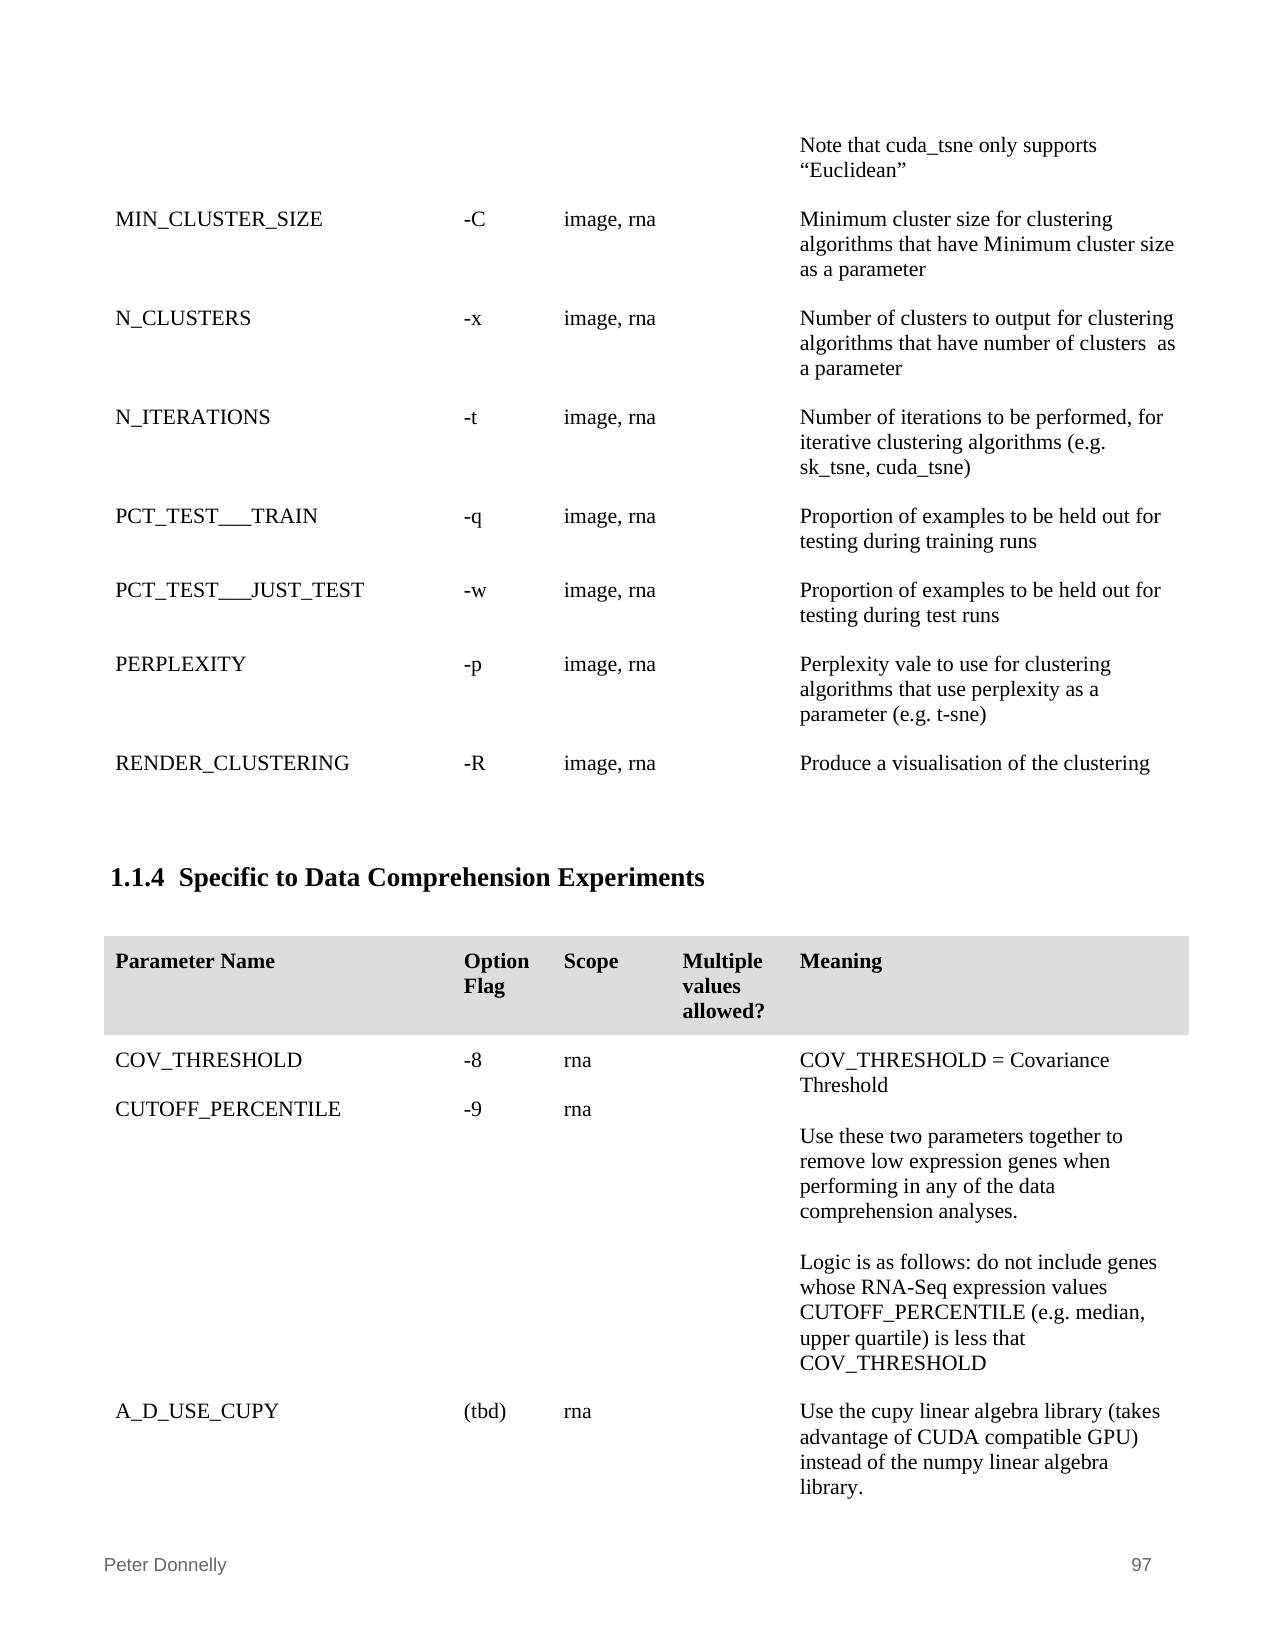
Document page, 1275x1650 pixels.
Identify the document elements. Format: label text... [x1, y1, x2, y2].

table_cell rna [552, 1035, 671, 1084]
table_cell [671, 293, 788, 392]
table_cell Proportion of examples to be held out for testing during training runs [788, 491, 1189, 565]
table_cell image, rna [552, 293, 671, 392]
table_cell Use the cupy linear algebra library (takes advantage of CUDA compatible GPU) instead of the numpy linear algebra library. [788, 1387, 1189, 1536]
table_cell image, rna [552, 738, 671, 787]
table_cell -R [452, 738, 552, 787]
table_cell COV_THRESHOLD [104, 1035, 452, 1084]
table_cell image, rna [552, 639, 671, 738]
table_cell [671, 639, 788, 738]
table_cell PCT_TEST___JUST_TEST [104, 565, 452, 639]
table_cell Number of iterations to be performed, for iterative clustering algorithms (e.g. sk_tsne, cuda_tsne) [788, 392, 1189, 491]
table_cell A_D_USE_CUPY [104, 1387, 452, 1536]
table_header Multiple values allowed? [671, 936, 788, 1035]
table_cell Perplexity vale to use for clustering algorithms that use perplexity as a parameter (e.g. t-sne) [788, 639, 1189, 738]
table_cell [552, 120, 671, 194]
table_header Meaning [788, 936, 1189, 1035]
table_cell [671, 120, 788, 194]
table_cell COV_THRESHOLD = Covariance Threshold Use these two parameters together to remove low expression genes when performing in any of the data comprehension analyses. Logic is as follows: do not include genes whose RNA-Seq expression values CUTOFF_PERCENTILE (e.g. median, upper quartile) is less that COV_THRESHOLD [788, 1035, 1189, 1387]
table_cell image, rna [552, 392, 671, 491]
table_cell rna [552, 1084, 671, 1387]
table_cell PERPLEXITY [104, 639, 452, 738]
table_cell [671, 738, 788, 787]
table_cell -t [452, 392, 552, 491]
table_cell [671, 491, 788, 565]
table_cell [452, 120, 552, 194]
table_cell Produce a visualisation of the clustering [788, 738, 1189, 787]
table_cell MIN_CLUSTER_SIZE [104, 194, 452, 293]
table_cell rna [552, 1387, 671, 1536]
table_cell -C [452, 194, 552, 293]
table_cell -9 [452, 1084, 552, 1387]
table_cell image, rna [552, 565, 671, 639]
table_cell [671, 565, 788, 639]
table_cell -8 [452, 1035, 552, 1084]
table_cell [671, 194, 788, 293]
subtitle Specific to Data Comprehension Experiments [103, 861, 1181, 892]
table_header Scope [552, 936, 671, 1035]
table_cell -w [452, 565, 552, 639]
table_cell [671, 1084, 788, 1387]
table_cell (tbd) [452, 1387, 552, 1536]
table_cell Number of clusters to output for clustering algorithms that have number of clusters as a parameter [788, 293, 1189, 392]
table_cell -x [452, 293, 552, 392]
table_cell N_ITERATIONS [104, 392, 452, 491]
table_cell N_CLUSTERS [104, 293, 452, 392]
table_header Parameter Name [104, 936, 452, 1035]
table_cell Note that cuda_tsne only supports “Euclidean” [788, 120, 1189, 194]
table_cell [671, 1387, 788, 1536]
table_cell [671, 392, 788, 491]
table_cell Minimum cluster size for clustering algorithms that have Minimum cluster size as a parameter [788, 194, 1189, 293]
table_cell CUTOFF_PERCENTILE [104, 1084, 452, 1387]
table_cell PCT_TEST___TRAIN [104, 491, 452, 565]
table_cell Proportion of examples to be held out for testing during test runs [788, 565, 1189, 639]
table_cell RENDER_CLUSTERING [104, 738, 452, 787]
table_cell [104, 120, 452, 194]
table_cell -q [452, 491, 552, 565]
table_cell image, rna [552, 491, 671, 565]
table_cell [671, 1035, 788, 1084]
table_header Option Flag [452, 936, 552, 1035]
table_cell -p [452, 639, 552, 738]
table_cell image, rna [552, 194, 671, 293]
